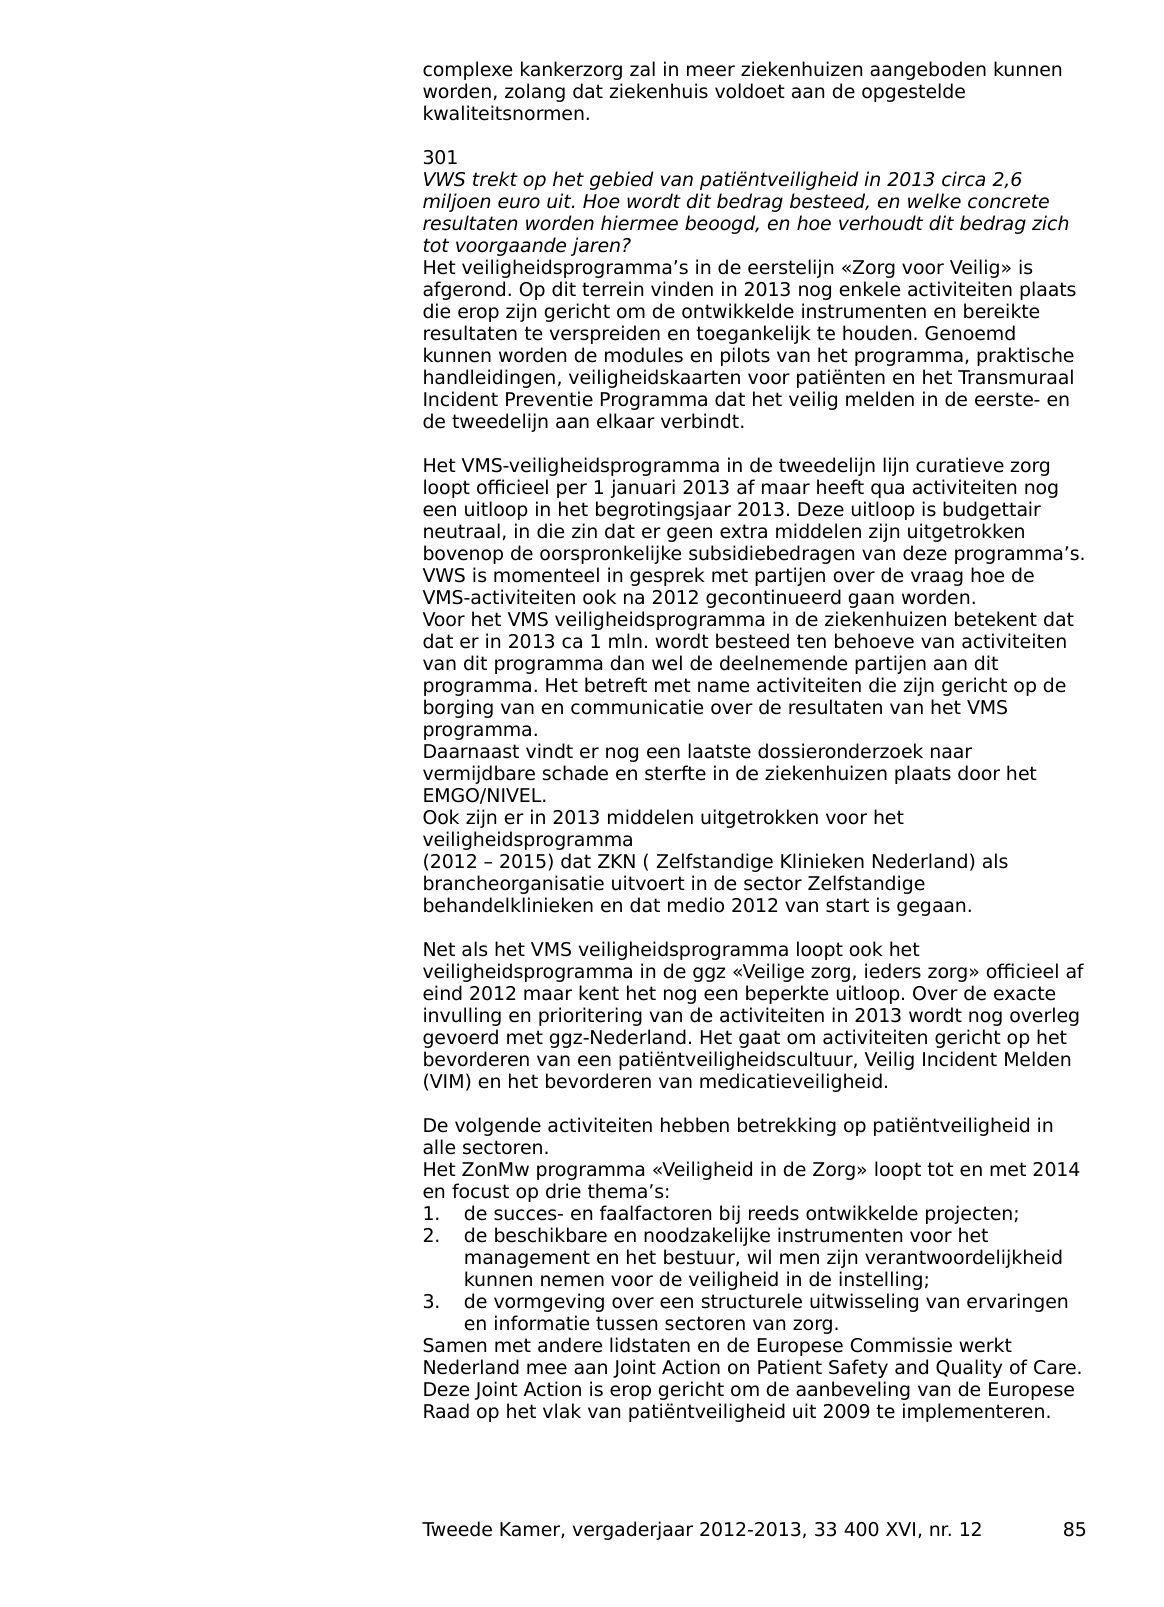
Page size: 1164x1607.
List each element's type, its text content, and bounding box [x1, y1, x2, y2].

text Net als het VMS veiligheidsprogramma loopt ook het veiligheidsprogramma in de ggz «Veilige zorg, ieders zorg» officieel af eind 2012 maar kent het nog een beperkte uitloop. Over de exacte invulling en prioritering van de activiteiten in 2013 wordt nog overleg gevoerd met ggz-Nederland. Het gaat om activiteiten gericht op het bevorderen van een patiëntveiligheidscultuur, Veilig Incident Melden (VIM) en het bevorderen van medicatieveiligheid. [422, 939, 1087, 1093]
text Het ZonMw programma «Veiligheid in de Zorg» loopt tot en met 2014 en focust op drie thema’s: [422, 1159, 1087, 1203]
text Voor het VMS veiligheidsprogramma in de ziekenhuizen betekent dat dat er in 2013 ca 1 mln. wordt besteed ten behoeve van activiteiten van dit programma dan wel de deelnemende partijen aan dit programma. Het betreft met name activiteiten die zijn gericht op de borging van en communicatie over de resultaten van het VMS programma. [422, 609, 1087, 741]
text complexe kankerzorg zal in meer ziekenhuizen aangeboden kunnen worden, zolang dat ziekenhuis voldoet aan de opgestelde kwaliteitsnormen. [422, 59, 1087, 125]
text Het VMS-veiligheidsprogramma in de tweedelijn lijn curatieve zorg loopt officieel per 1 januari 2013 af maar heeft qua activiteiten nog een uitloop in het begrotingsjaar 2013. Deze uitloop is budgettair neutraal, in die zin dat er geen extra middelen zijn uitgetrokken bovenop de oorspronkelijke subsidiebedragen van deze programma’s. VWS is momenteel in gesprek met partijen over de vraag hoe de VMS-activiteiten ook na 2012 gecontinueerd gaan worden. [422, 455, 1087, 609]
text 2. de beschikbare en noodzakelijke instrumenten voor het management en het bestuur, wil men zijn verantwoordelijkheid kunnen nemen voor de veiligheid in de instelling; [422, 1225, 1087, 1291]
text (2012 – 2015) dat ZKN ( Zelfstandige Klinieken Nederland) als brancheorganisatie uitvoert in de sector Zelfstandige behandelklinieken en dat medio 2012 van start is gegaan. [422, 851, 1087, 917]
text 301 [422, 147, 1087, 169]
text Ook zijn er in 2013 middelen uitgetrokken voor het veiligheidsprogramma [422, 807, 1087, 851]
text Het veiligheidsprogramma’s in de eerstelijn «Zorg voor Veilig» is afgerond. Op dit terrein vinden in 2013 nog enkele activiteiten plaats die erop zijn gericht om de ontwikkelde instrumenten en bereikte resultaten te verspreiden en toegankelijk te houden. Genoemd kunnen worden de modules en pilots van het programma, praktische handleidingen, veiligheidskaarten voor patiënten en het Transmuraal Incident Preventie Programma dat het veilig melden in de eerste- en de tweedelijn aan elkaar verbindt. [422, 257, 1087, 433]
text Samen met andere lidstaten en de Europese Commissie werkt Nederland mee aan Joint Action on Patient Safety and Quality of Care. Deze Joint Action is erop gericht om de aanbeveling van de Europese Raad op het vlak van patiëntveiligheid uit 2009 te implementeren. [422, 1335, 1087, 1423]
text 1. de succes- en faalfactoren bij reeds ontwikkelde projecten; [422, 1203, 1087, 1225]
text 3. de vormgeving over een structurele uitwisseling van ervaringen en informatie tussen sectoren van zorg. [422, 1291, 1087, 1335]
text VWS trekt op het gebied van patiëntveiligheid in 2013 circa 2,6 miljoen euro uit. Hoe wordt dit bedrag besteed, en welke concrete resultaten worden hiermee beoogd, en hoe verhoudt dit bedrag zich tot voorgaande jaren? [422, 169, 1087, 257]
text Daarnaast vindt er nog een laatste dossieronderzoek naar vermijdbare schade en sterfte in de ziekenhuizen plaats door het EMGO/NIVEL. [422, 741, 1087, 807]
text De volgende activiteiten hebben betrekking op patiëntveiligheid in alle sectoren. [422, 1115, 1087, 1159]
